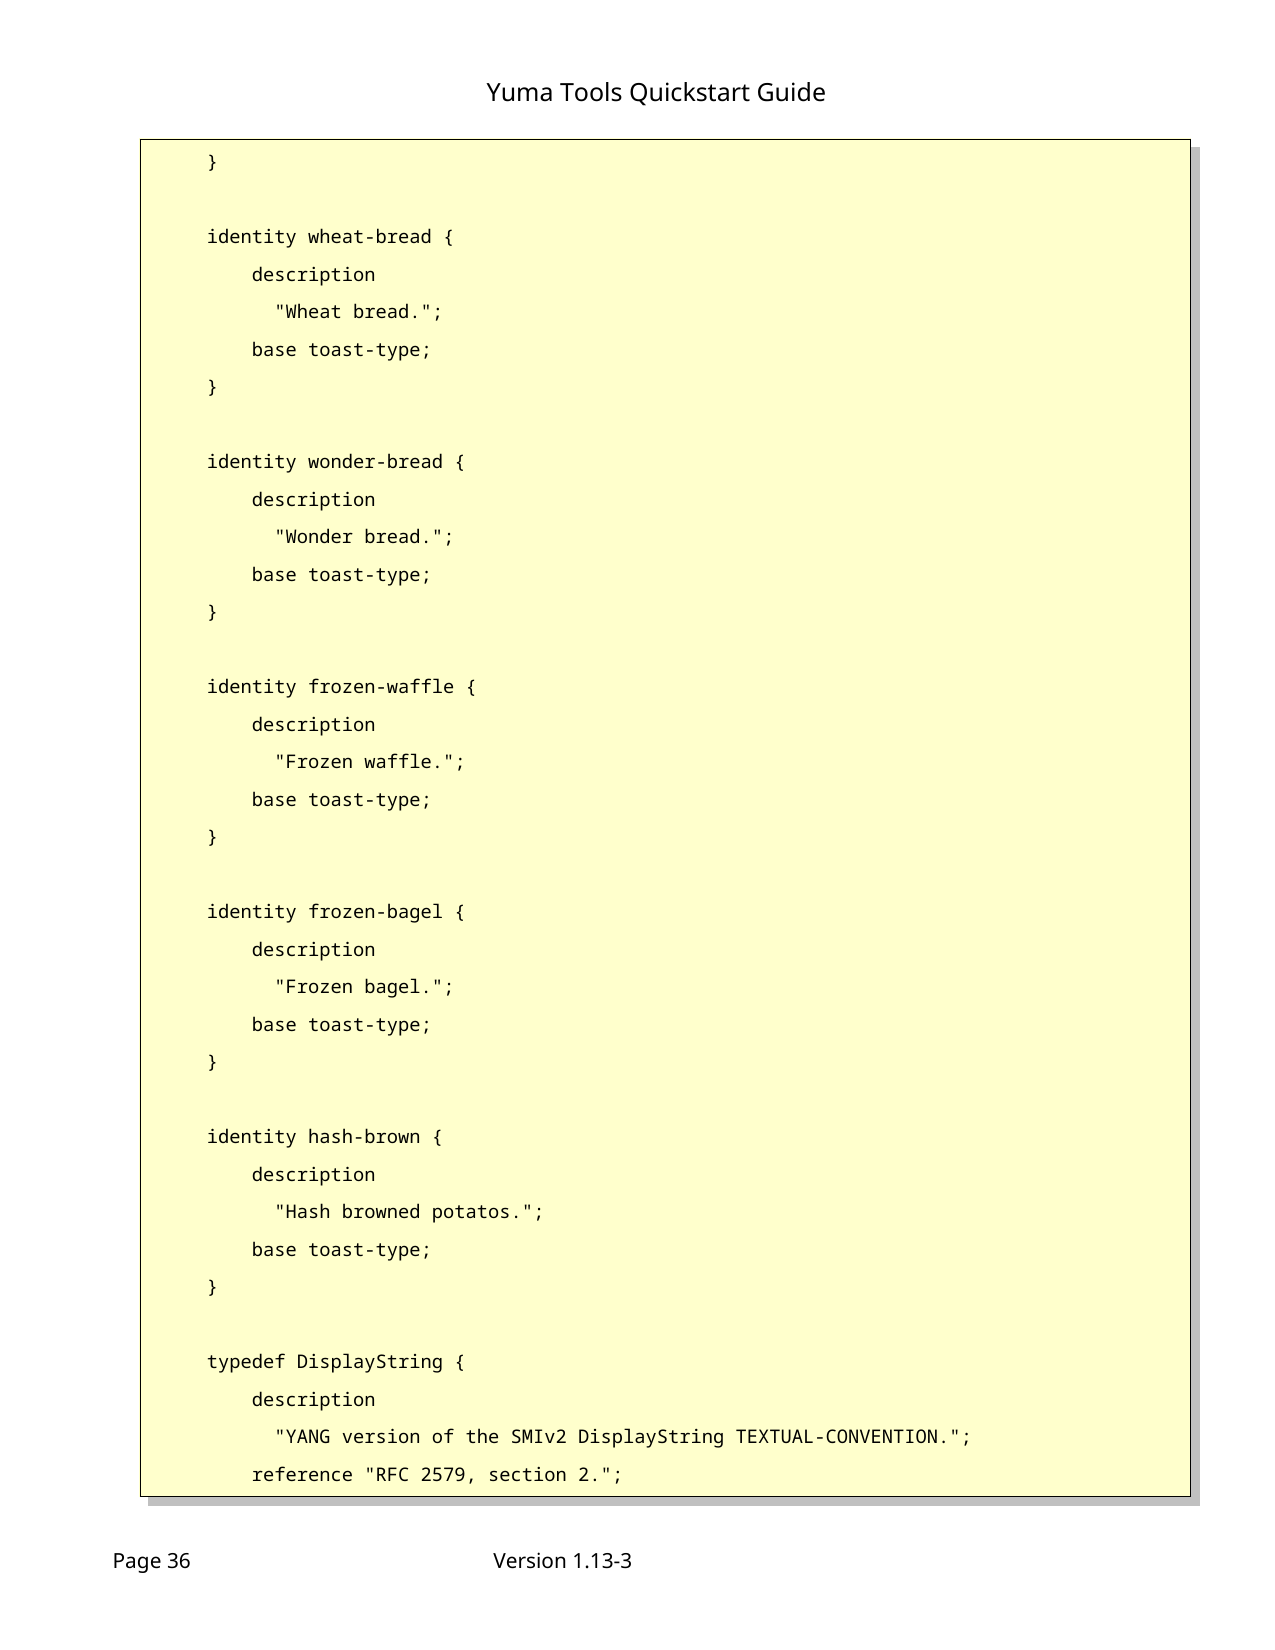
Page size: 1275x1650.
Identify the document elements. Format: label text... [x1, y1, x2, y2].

text identity hash-brown { [141, 1113, 1190, 1149]
text identity wonder-bread { [141, 438, 1190, 474]
text "Frozen waffle."; [141, 738, 1190, 774]
text } [141, 588, 1190, 624]
text identity wheat-bread { [141, 213, 1190, 249]
text description [141, 701, 1190, 737]
text "Wonder bread."; [141, 513, 1190, 549]
text "Hash browned potatos."; [141, 1188, 1190, 1224]
text identity frozen-bagel { [141, 888, 1190, 924]
text base toast-type; [141, 551, 1190, 587]
text "YANG version of the SMIv2 DisplayString TEXTUAL-CONVENTION."; [141, 1413, 1190, 1449]
text } [141, 1263, 1190, 1299]
text identity frozen-waffle { [141, 663, 1190, 699]
text base toast-type; [141, 1226, 1190, 1262]
text "Wheat bread."; [141, 288, 1190, 324]
text description [141, 476, 1190, 512]
text description [141, 1151, 1190, 1187]
text base toast-type; [141, 326, 1190, 362]
text description [141, 251, 1190, 287]
text base toast-type; [141, 1001, 1190, 1037]
text } [141, 140, 1190, 174]
text description [141, 1376, 1190, 1412]
text reference "RFC 2579, section 2."; [141, 1451, 1190, 1496]
text typedef DisplayString { [141, 1338, 1190, 1374]
text } [141, 1038, 1190, 1074]
text base toast-type; [141, 776, 1190, 812]
text "Frozen bagel."; [141, 963, 1190, 999]
text } [141, 363, 1190, 399]
text description [141, 926, 1190, 962]
text } [141, 813, 1190, 849]
